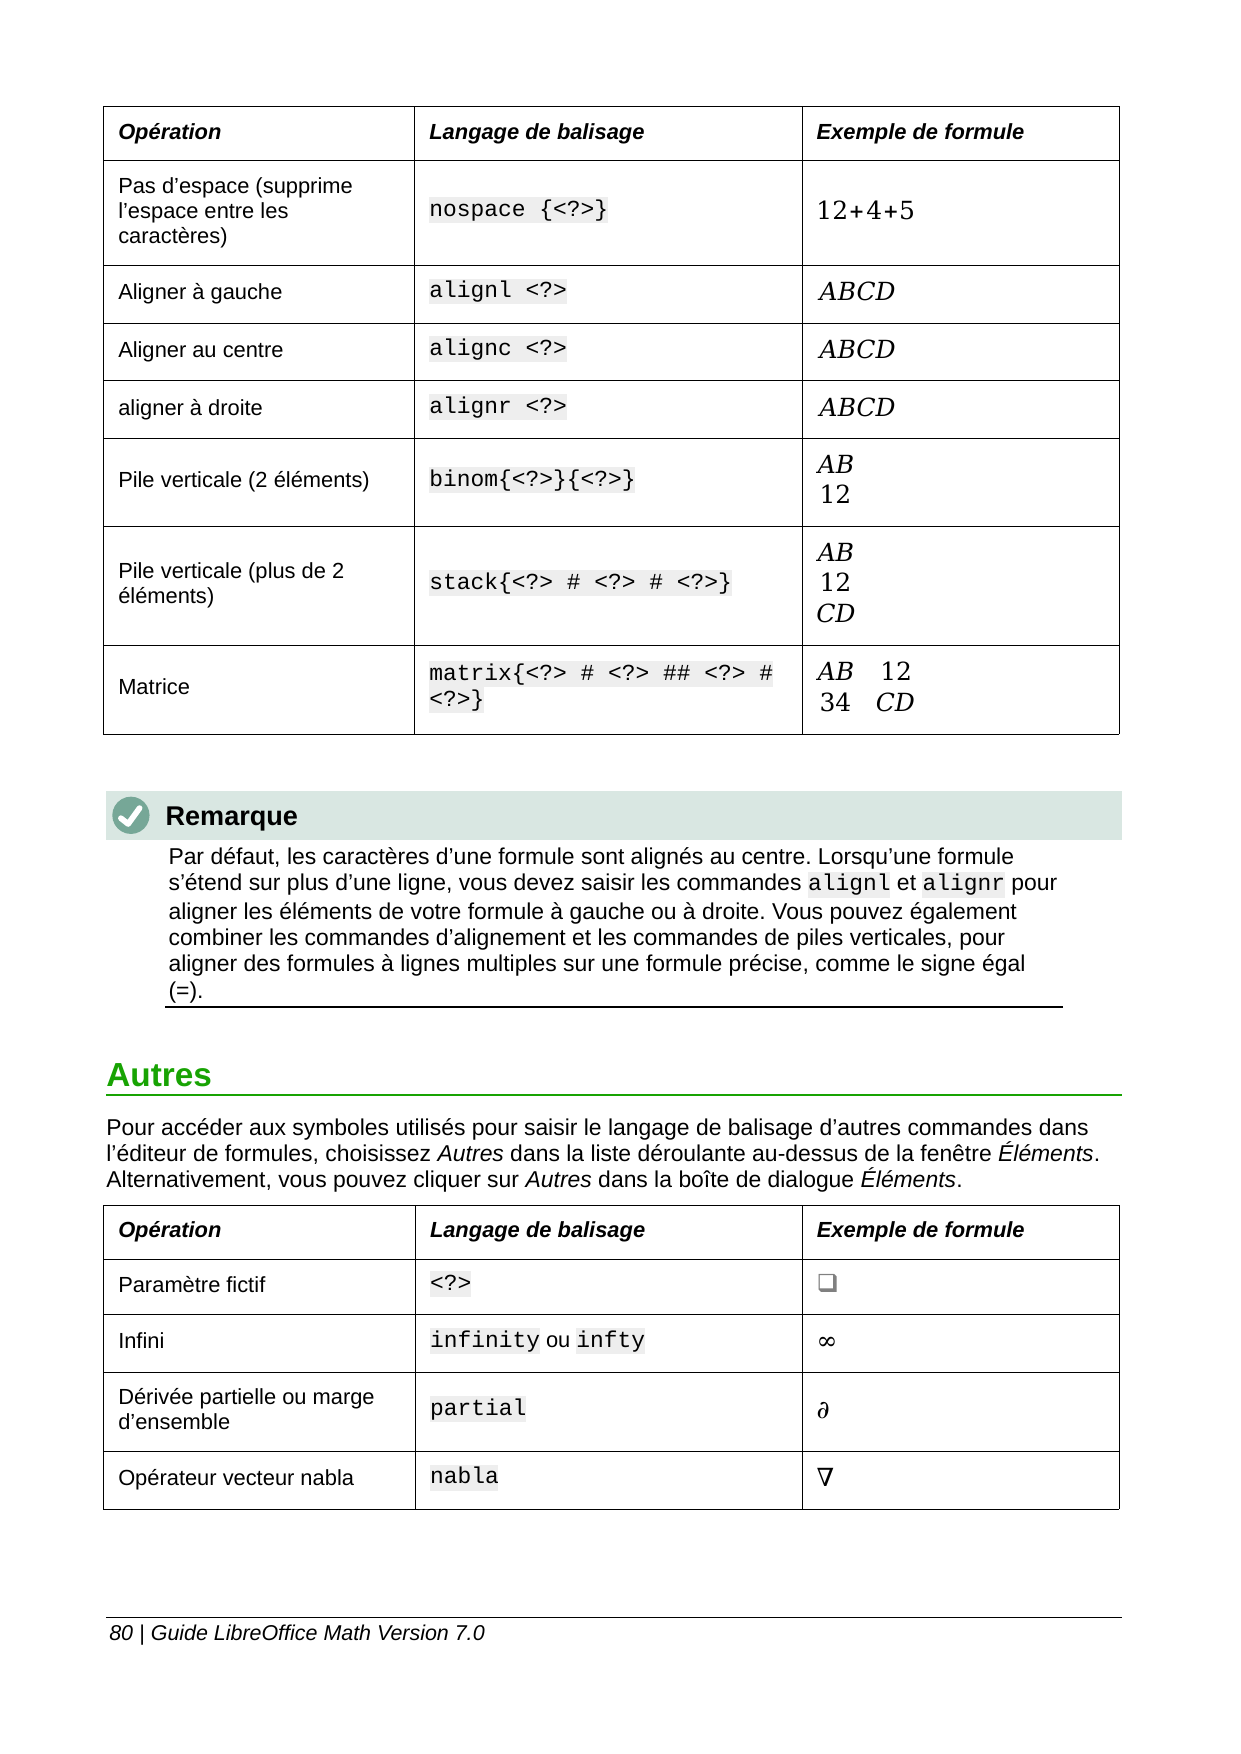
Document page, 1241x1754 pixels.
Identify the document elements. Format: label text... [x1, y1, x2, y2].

table_cell Opérateur vecteur nabla [104, 1452, 415, 1508]
table_cell [803, 324, 1119, 380]
table_cell [803, 1315, 1119, 1372]
table_cell Matrice [104, 646, 414, 733]
table_header Exemple de formule [803, 1206, 1119, 1259]
table_header Opération [104, 107, 414, 160]
table_cell nospace {<?>} [415, 161, 802, 264]
table_cell Aligner à gauche [104, 266, 414, 322]
table_cell alignl <?> [415, 266, 802, 322]
table_cell matrix{<?> # <?> ## <?> # <?>} [415, 646, 802, 733]
table_cell stack{<?> # <?> # <?>} [415, 527, 802, 644]
table_cell [803, 646, 1119, 733]
table_cell Pile verticale (2 éléments) [104, 439, 414, 526]
table_cell <?> [416, 1260, 802, 1314]
table_header Opération [104, 1206, 415, 1259]
table_header Langage de balisage [415, 107, 802, 160]
subtitle Autres [106, 1055, 1122, 1094]
table_cell partial [416, 1373, 802, 1451]
table_cell [803, 1260, 1119, 1314]
table_cell Dérivée partielle ou marge d’ensemble [104, 1373, 415, 1451]
table_cell [803, 161, 1119, 264]
table_cell [803, 1373, 1119, 1451]
table_cell [803, 439, 1119, 526]
text Par défaut, les caractères d’une formule sont alignés au centre. Lorsqu’une formule s’étend sur plus d’une ligne, vous devez saisir les commandes alignl et alignr pour aligner les éléments de votre formule à gauche ou à droite. Vous pouvez également combiner les commandes d’alignement et les commandes de piles verticales, pour aligner des formules à lignes multiples sur une formule précise, comme le signe égal (=). [165, 840, 1063, 1006]
table_cell nabla [416, 1452, 802, 1508]
table_cell Pile verticale (plus de 2 éléments) [104, 527, 414, 644]
table_cell [803, 1452, 1119, 1508]
table_cell aligner à droite [104, 381, 414, 438]
table_header Langage de balisage [416, 1206, 802, 1259]
table_header Exemple de formule [803, 107, 1119, 160]
table_cell [803, 266, 1119, 322]
table_cell infinity ou infty [416, 1315, 802, 1372]
table_cell [803, 381, 1119, 438]
text Pour accéder aux symboles utilisés pour saisir le langage de balisage d’autres commandes dans l’éditeur de formules, choisissez Autres dans la liste déroulante au-dessus de la fenêtre Éléments. Alternativement, vous pouvez cliquer sur Autres dans la boîte de dialogue Éléments. [106, 1113, 1122, 1193]
table_cell Paramètre fictif [104, 1260, 415, 1314]
table_cell binom{<?>}{<?>} [415, 439, 802, 526]
subtitle Remarque [106, 791, 1122, 840]
table_cell Pas d’espace (supprime l’espace entre les caractères) [104, 161, 414, 264]
table_cell Aligner au centre [104, 324, 414, 380]
table_cell [803, 527, 1119, 644]
table_cell Infini [104, 1315, 415, 1372]
table_cell alignc <?> [415, 324, 802, 380]
table_cell alignr <?> [415, 381, 802, 438]
